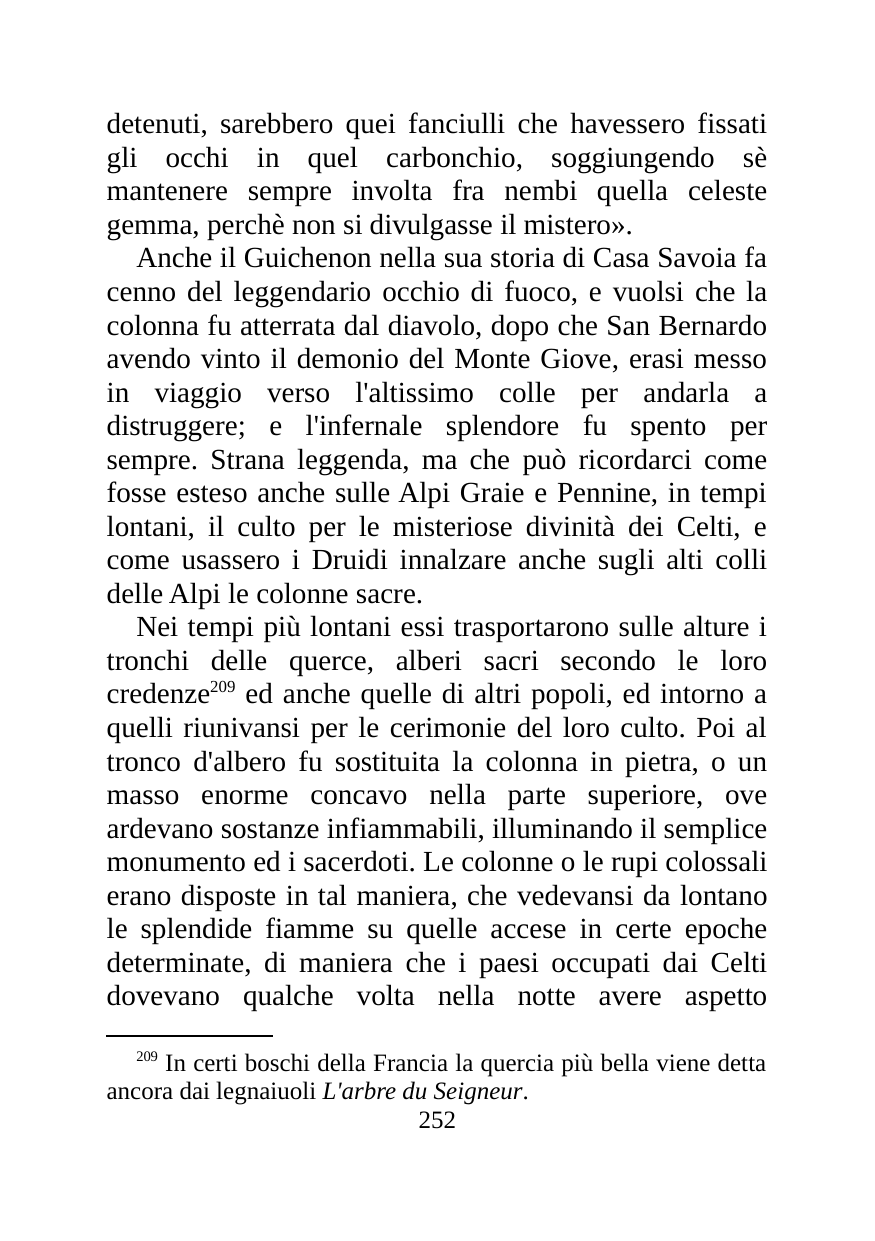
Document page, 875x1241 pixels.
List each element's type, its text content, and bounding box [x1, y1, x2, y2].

text Nei tempi più lontani essi trasportarono sulle alture i tronchi delle querce, alberi sacri secondo le loro credenze ed anche quelle di altri popoli, ed intorno a quelli riunivansi per le cerimonie del loro culto. Poi al tronco d'albero fu sostituita la colonna in pietra, o un masso enorme concavo nella parte superiore, ove ardevano sostanze infiammabili, illuminando il semplice monumento ed i sacerdoti. Le colonne o le rupi colossali erano disposte in tal maniera, che vedevansi da lontano le splendide fiamme su quelle accese in certe epoche determinate, di maniera che i paesi occupati dai Celti dovevano qualche volta nella notte avere aspetto [106, 609, 768, 1012]
text In certi boschi della Francia la quercia più bella viene detta ancora dai legnaiuoli L'arbre du Seigneur. [106, 1048, 768, 1105]
text Anche il Guichenon nella sua storia di Casa Savoia fa cenno del leggendario occhio di fuoco, e vuolsi che la colonna fu atterrata dal diavolo, dopo che San Bernardo avendo vinto il demonio del Monte Giove, erasi messo in viaggio verso l'altissimo colle per andarla a distruggere; e l'infernale splendore fu spento per sempre. Strana leggenda, ma che può ricordarci come fosse esteso anche sulle Alpi Graie e Pennine, in tempi lontani, il culto per le misteriose divinità dei Celti, e come usassero i Druidi innalzare anche sugli alti colli delle Alpi le colonne sacre. [106, 241, 768, 609]
text detenuti, sarebbero quei fanciulli che havessero fissati gli occhi in quel carbonchio, soggiungendo sè mantenere sempre involta fra nembi quella celeste gemma, perchè non si divulgasse il mistero». [106, 106, 768, 241]
